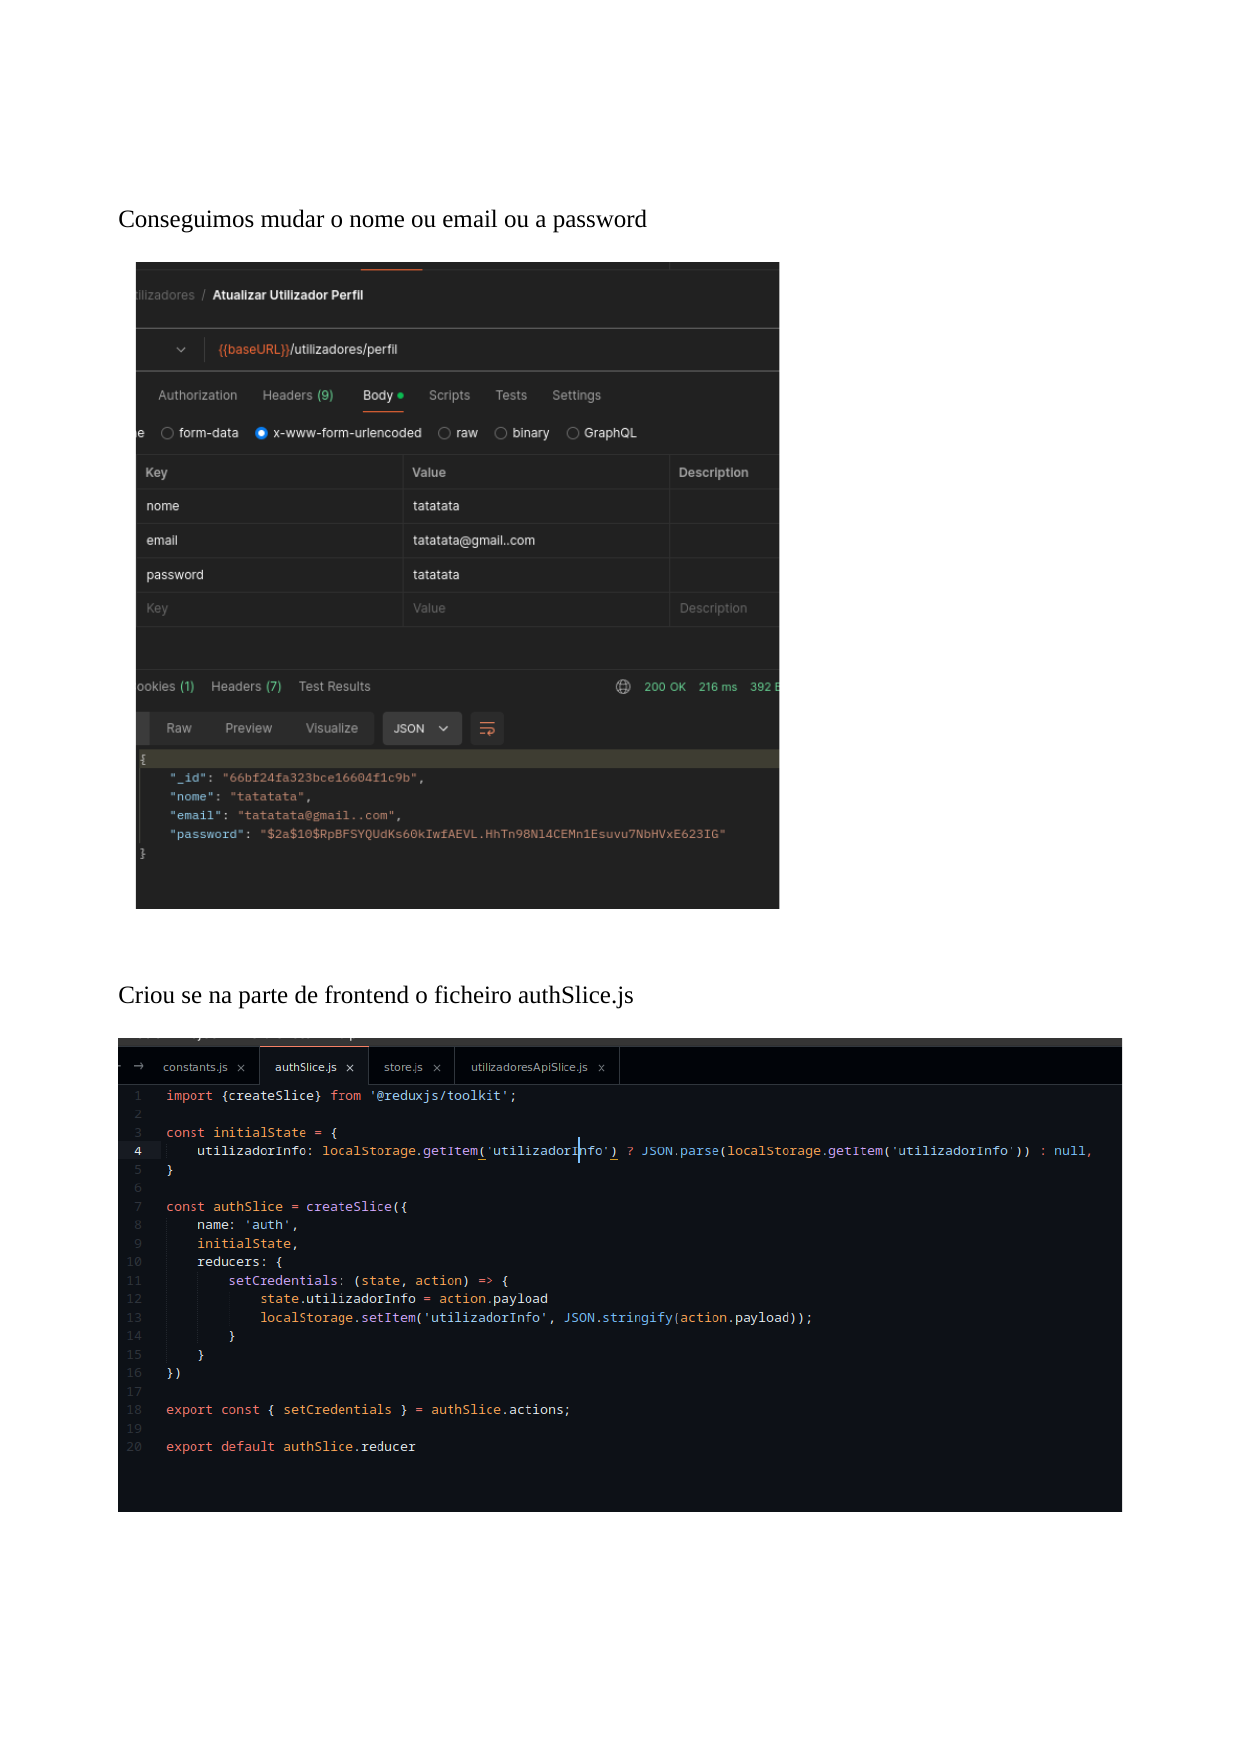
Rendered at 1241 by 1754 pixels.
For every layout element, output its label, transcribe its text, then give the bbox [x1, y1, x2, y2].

picture [135, 262, 780, 909]
text Conseguimos mudar o nome ou email ou a password [118, 204, 1122, 233]
picture [118, 1038, 1123, 1512]
text Criou se na parte de frontend o ficheiro authSlice.js [118, 981, 1122, 1009]
